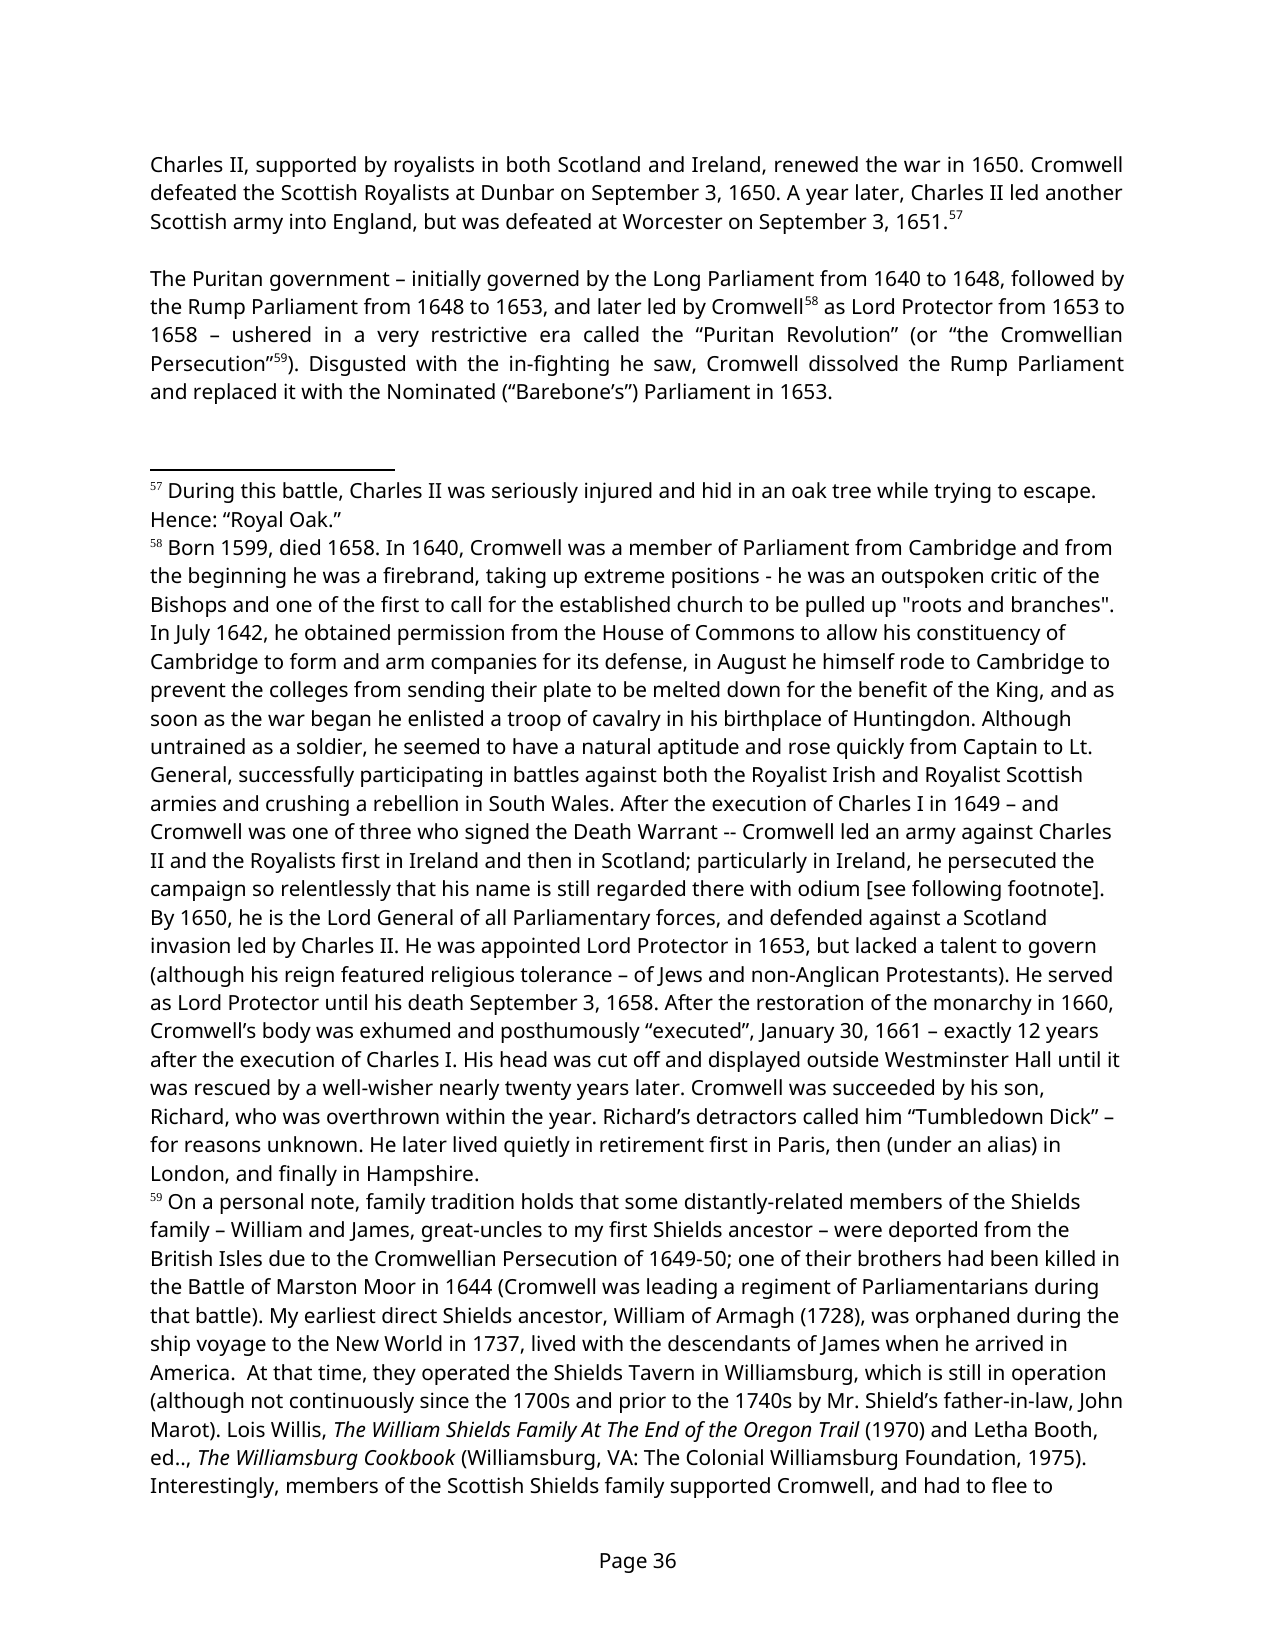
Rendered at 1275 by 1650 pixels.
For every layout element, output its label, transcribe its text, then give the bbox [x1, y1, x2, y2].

text On a personal note, family tradition holds that some distantly-related members of the Shields family – William and James, great-uncles to my first Shields ancestor – were deported from the British Isles due to the Cromwellian Persecution of 1649-50; one of their brothers had been killed in the Battle of Marston Moor in 1644 (Cromwell was leading a regiment of Parliamentarians during that battle). My earliest direct Shields ancestor, William of Armagh (1728), was orphaned during the ship voyage to the New World in 1737, lived with the descendants of James when he arrived in America. At that time, they operated the Shields Tavern in Williamsburg, which is still in operation (although not continuously since the 1700s and prior to the 1740s by Mr. Shield’s father-in-law, John Marot). Lois Willis, The William Shields Family At The End of the Oregon Trail (1970) and Letha Booth, ed.., The Williamsburg Cookbook (Williamsburg, VA: The Colonial Williamsburg Foundation, 1975). Interestingly, members of the Scottish Shields family supported Cromwell, and had to flee to [150, 1187, 1125, 1500]
text Charles II, supported by royalists in both Scotland and Ireland, renewed the war in 1650. Cromwell defeated the Scottish Royalists at Dunbar on September 3, 1650. A year later, Charles II led another Scottish army into England, but was defeated at Worcester on September 3, 1651. [150, 150, 1125, 235]
text During this battle, Charles II was seriously injured and hid in an oak tree while trying to escape. Hence: “Royal Oak.” [150, 476, 1125, 533]
text The Puritan government – initially governed by the Long Parliament from 1640 to 1648, followed by the Rump Parliament from 1648 to 1653, and later led by Cromwell as Lord Protector from 1653 to 1658 – ushered in a very restrictive era called the “Puritan Revolution” (or “the Cromwellian Persecution”). Disgusted with the in-fighting he saw, Cromwell dissolved the Rump Parliament and replaced it with the Nominated (“Barebone’s”) Parliament in 1653. [150, 264, 1125, 406]
text Born 1599, died 1658. In 1640, Cromwell was a member of Parliament from Cambridge and from the beginning he was a firebrand, taking up extreme positions - he was an outspoken critic of the Bishops and one of the first to call for the established church to be pulled up "roots and branches". In July 1642, he obtained permission from the House of Commons to allow his constituency of Cambridge to form and arm companies for its defense, in August he himself rode to Cambridge to prevent the colleges from sending their plate to be melted down for the benefit of the King, and as soon as the war began he enlisted a troop of cavalry in his birthplace of Huntingdon. Although untrained as a soldier, he seemed to have a natural aptitude and rose quickly from Captain to Lt. General, successfully participating in battles against both the Royalist Irish and Royalist Scottish armies and crushing a rebellion in South Wales. After the execution of Charles I in 1649 – and Cromwell was one of three who signed the Death Warrant -- Cromwell led an army against Charles II and the Royalists first in Ireland and then in Scotland; particularly in Ireland, he persecuted the campaign so relentlessly that his name is still regarded there with odium [see following footnote]. By 1650, he is the Lord General of all Parliamentary forces, and defended against a Scotland invasion led by Charles II. He was appointed Lord Protector in 1653, but lacked a talent to govern (although his reign featured religious tolerance – of Jews and non-Anglican Protestants). He served as Lord Protector until his death September 3, 1658. After the restoration of the monarchy in 1660, Cromwell’s body was exhumed and posthumously “executed”, January 30, 1661 – exactly 12 years after the execution of Charles I. His head was cut off and displayed outside Westminster Hall until it was rescued by a well-wisher nearly twenty years later. Cromwell was succeeded by his son, Richard, who was overthrown within the year. Richard’s detractors called him “Tumbledown Dick” – for reasons unknown. He later lived quietly in retirement first in Paris, then (under an alias) in London, and finally in Hampshire. [150, 533, 1125, 1187]
